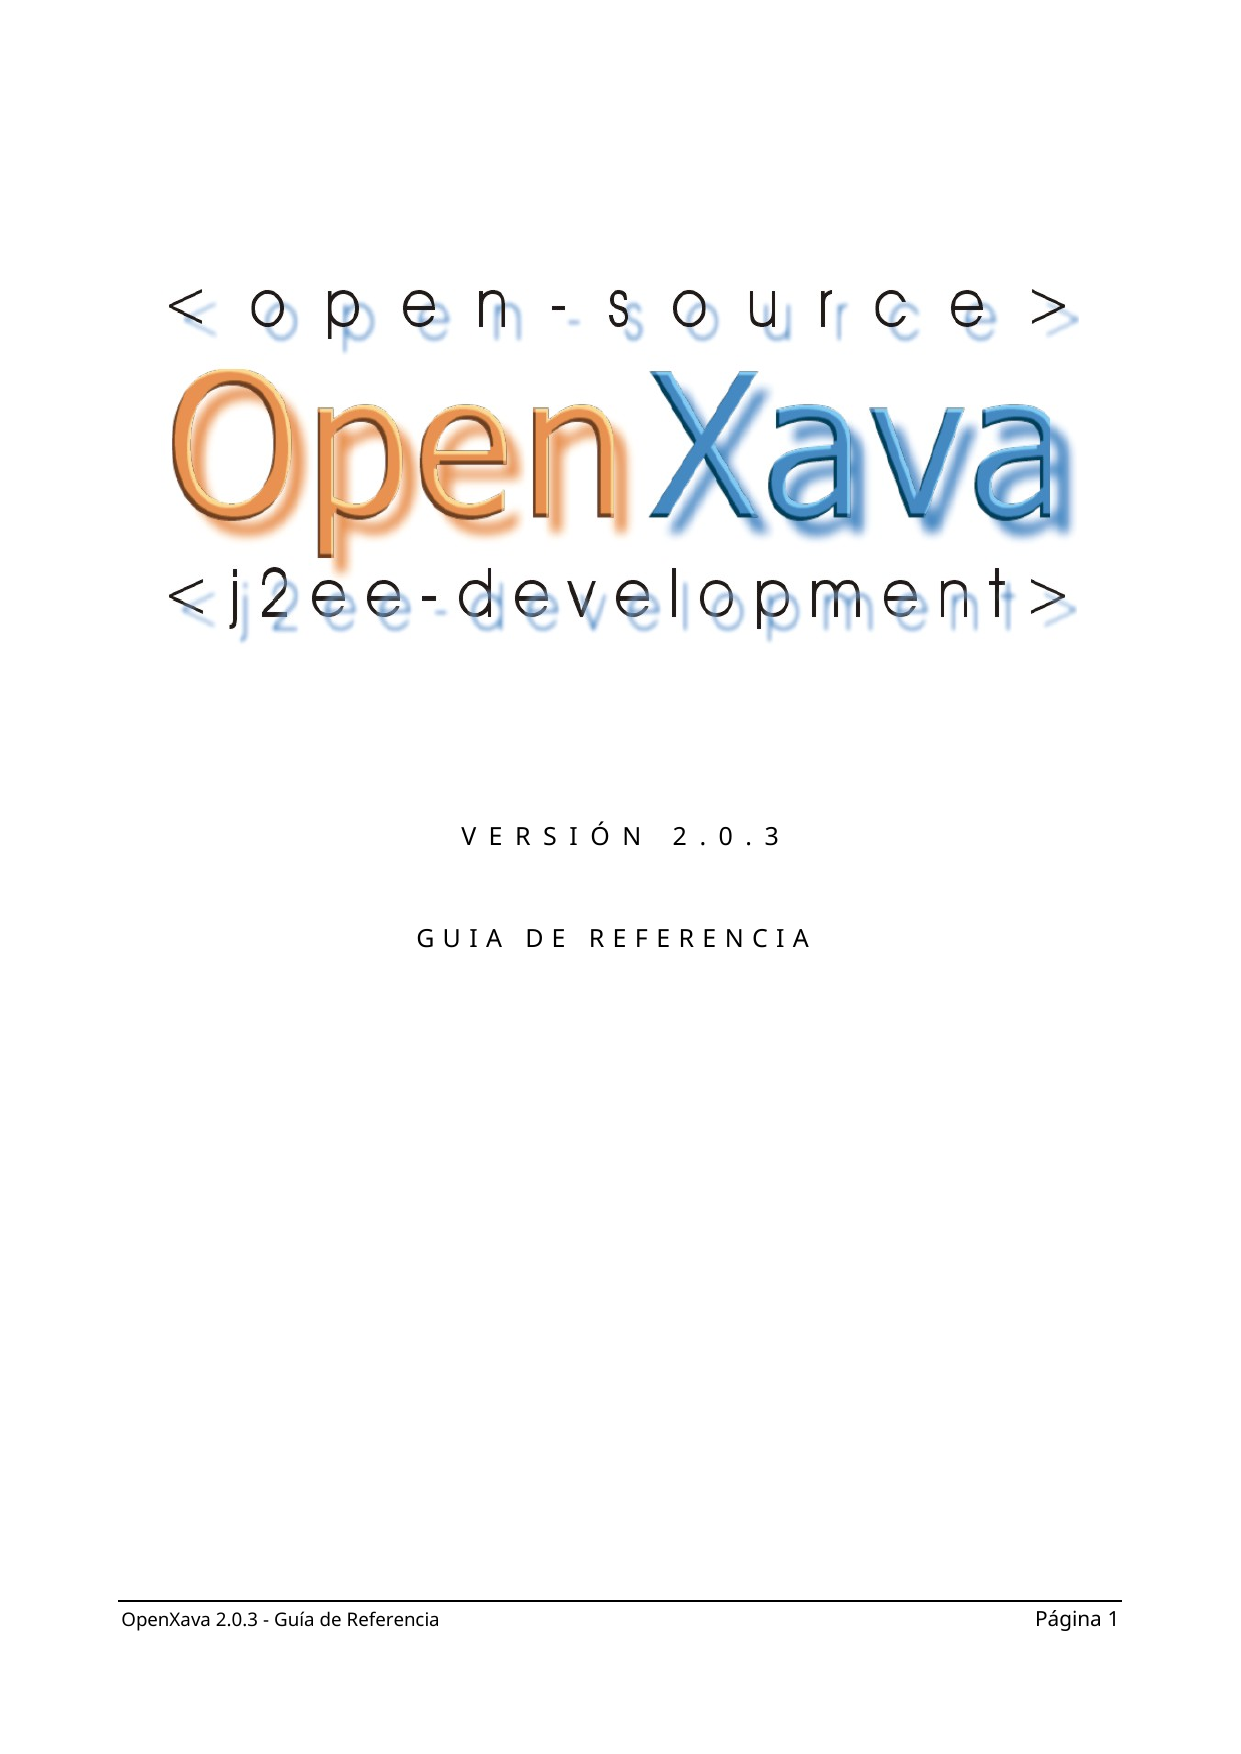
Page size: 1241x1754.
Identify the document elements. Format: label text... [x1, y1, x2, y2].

picture [161, 289, 1080, 649]
text VERSIÓN 2.0.3 [118, 819, 1122, 853]
text GUIA DE REFERENCIA [118, 921, 1122, 955]
